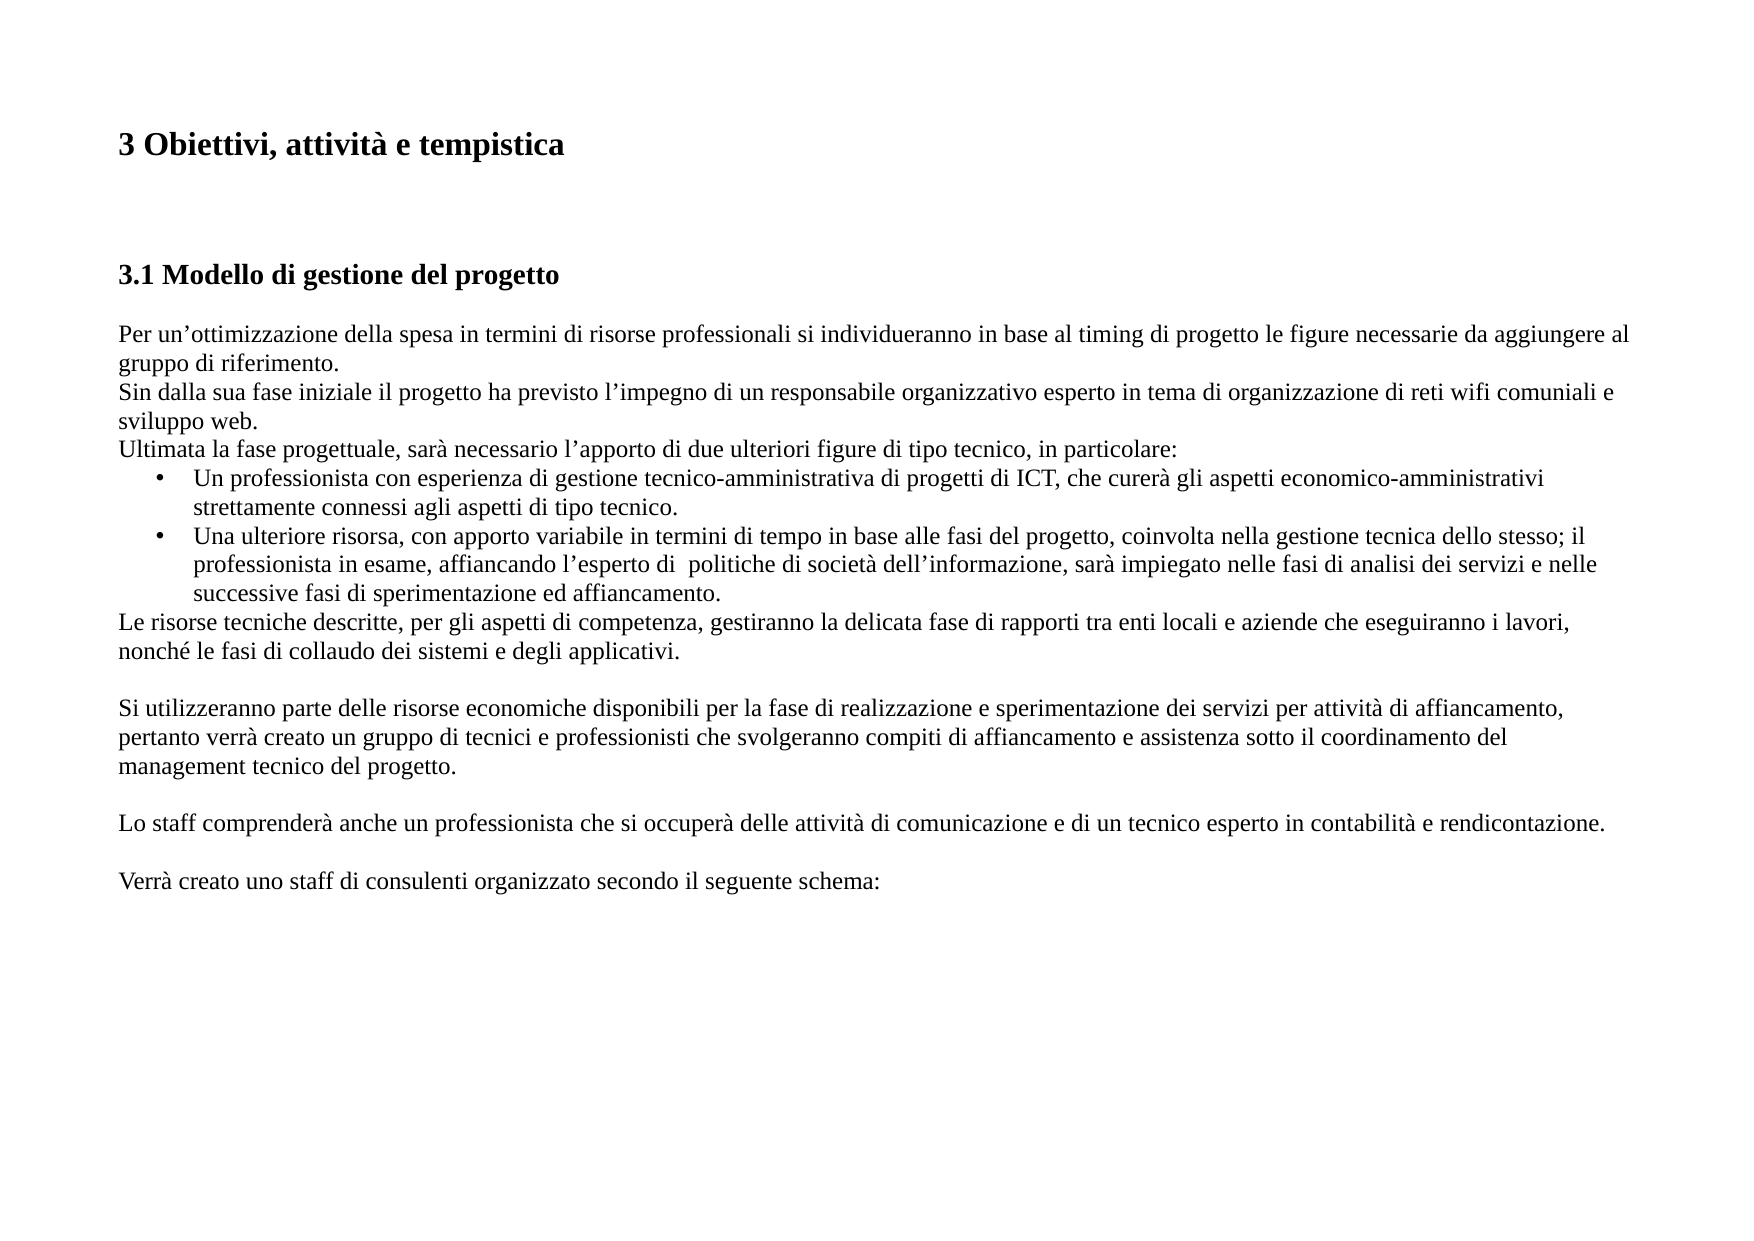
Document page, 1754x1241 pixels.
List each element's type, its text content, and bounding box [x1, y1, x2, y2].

text Si utilizzeranno parte delle risorse economiche disponibili per la fase di realizzazione e sperimentazione dei servizi per attività di affiancamento, pertanto verrà creato un gruppo di tecnici e professionisti che svolgeranno compiti di affiancamento e assistenza sotto il coordinamento del management tecnico del progetto. [118, 693, 1636, 779]
text Verrà creato uno staff di consulenti organizzato secondo il seguente schema: [118, 866, 1636, 894]
text Ultimata la fase progettuale, sarà necessario l’apporto di due ulteriori figure di tipo tecnico, in particolare: [118, 434, 1636, 463]
text Sin dalla sua fase iniziale il progetto ha previsto l’impegno di un responsabile organizzativo esperto in tema di organizzazione di reti wifi comuniali e sviluppo web. [118, 377, 1636, 434]
text Lo staff comprenderà anche un professionista che si occuperà delle attività di comunicazione e di un tecnico esperto in contabilità e rendicontazione. [118, 808, 1636, 837]
list Un professionista con esperienza di gestione tecnico-amministrativa di progetti di ICT, che curerà gli aspetti economico-amministrativi strettamente connessi agli aspetti di tipo tecnico. [156, 463, 1636, 521]
text Le risorse tecniche descritte, per gli aspetti di competenza, gestiranno la delicata fase di rapporti tra enti locali e aziende che eseguiranno i lavori, nonché le fasi di collaudo dei sistemi e degli applicativi. [118, 607, 1636, 664]
text 3 Obiettivi, attività e tempistica [118, 124, 1636, 162]
text 3.1 Modello di gestione del progetto [118, 257, 1636, 291]
list Una ulteriore risorsa, con apporto variabile in termini di tempo in base alle fasi del progetto, coinvolta nella gestione tecnica dello stesso; il professionista in esame, affiancando l’esperto di politiche di società dell’informazione, sarà impiegato nelle fasi di analisi dei servizi e nelle successive fasi di sperimentazione ed affiancamento. [156, 521, 1636, 607]
text Per un’ottimizzazione della spesa in termini di risorse professionali si individueranno in base al timing di progetto le figure necessarie da aggiungere al gruppo di riferimento. [118, 319, 1636, 377]
